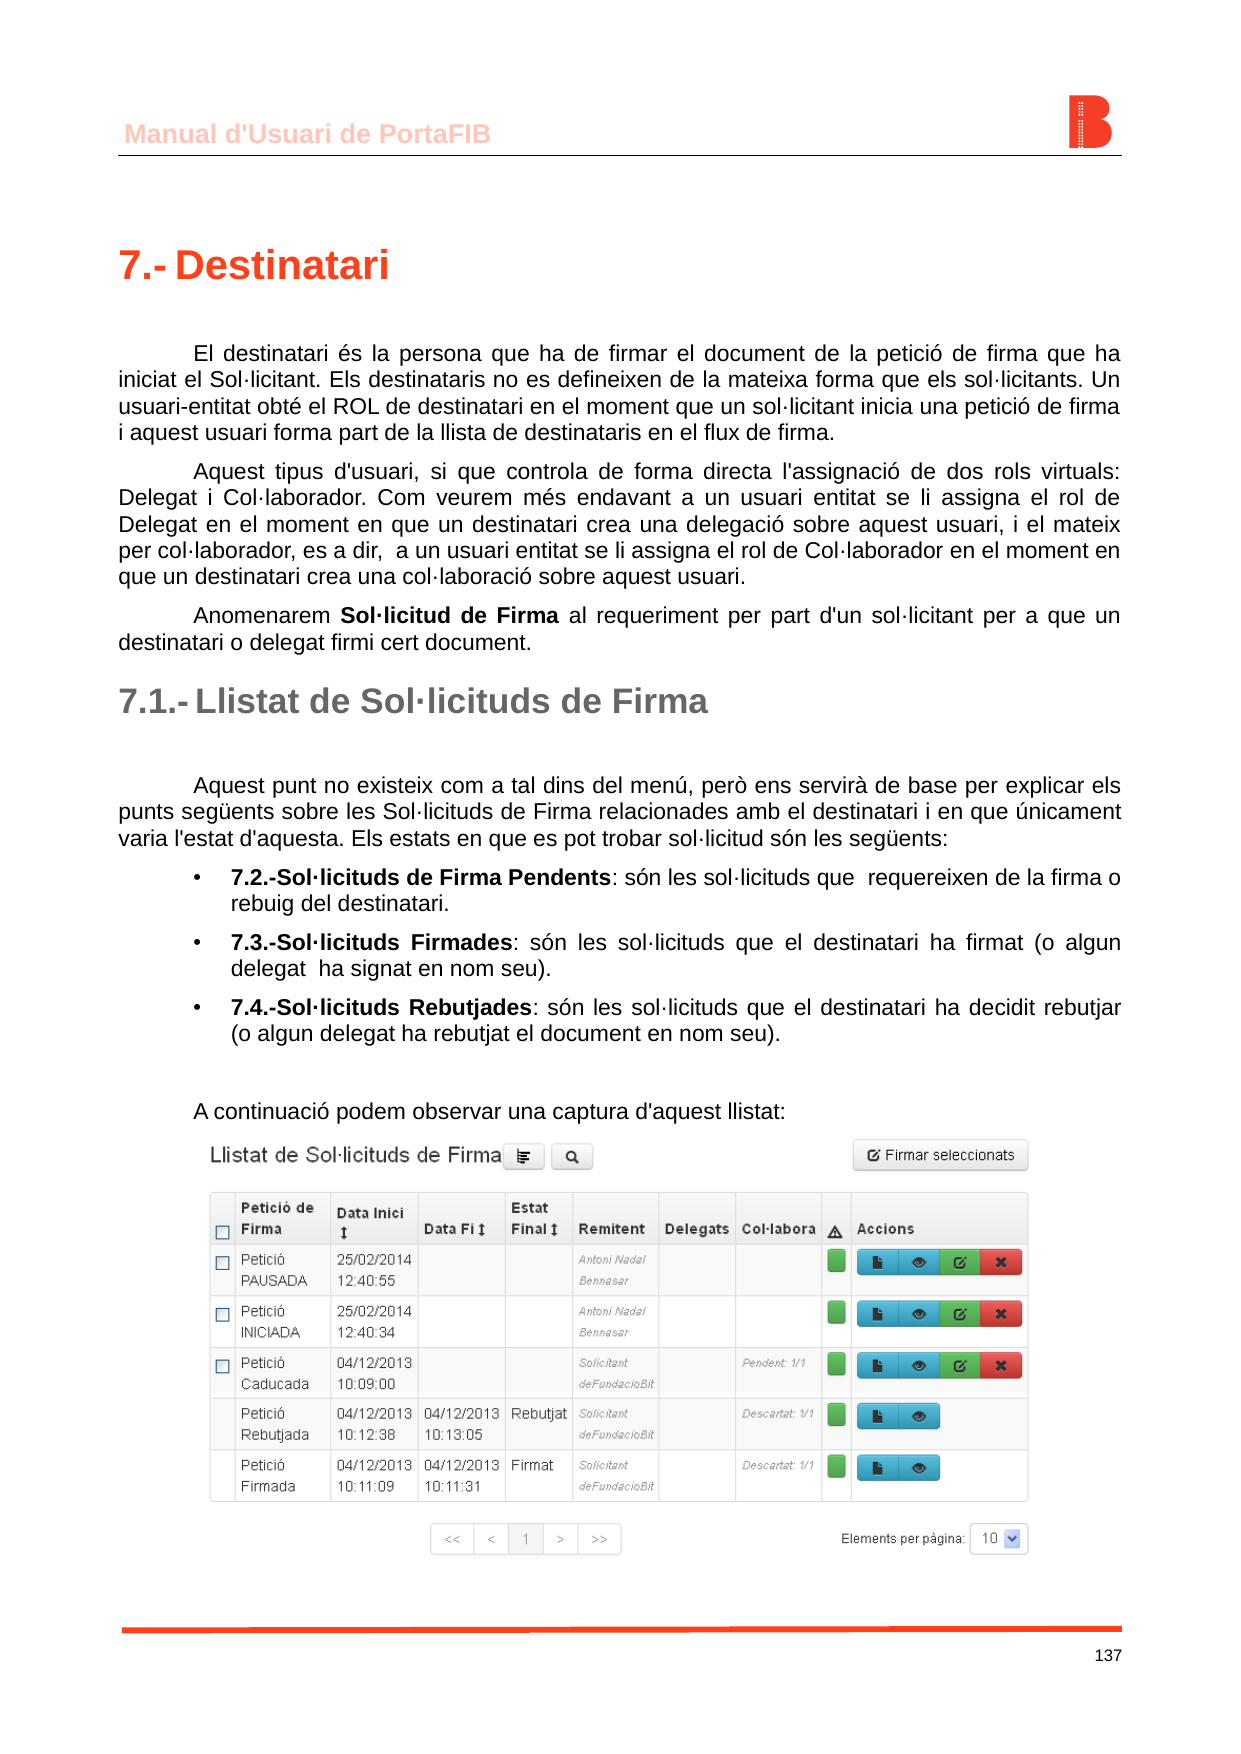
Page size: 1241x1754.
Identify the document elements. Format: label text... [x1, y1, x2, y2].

text El destinatari és la persona que ha de firmar el document de la petició de firma que ha iniciat el Sol·licitant. Els destinataris no es defineixen de la mateixa forma que els sol·licitants. Un usuari-entitat obté el ROL de destinatari en el moment que un sol·licitant inicia una petició de firma i aquest usuari forma part de la llista de destinataris en el flux de firma. [118, 340, 1122, 445]
text A continuació podem observar una captura d'aquest llistat: [118, 1098, 1122, 1124]
picture [201, 1136, 1039, 1559]
picture [1063, 94, 1117, 150]
list 7.2.-Sol·licituds de Firma Pendents: són les sol·licituds que requereixen de la firma o rebuig del destinatari. [193, 863, 1122, 916]
list 7.3.-Sol·licituds Firmades: són les sol·licituds que el destinatari ha firmat (o algun delegat ha signat en nom seu). [193, 929, 1122, 981]
subtitle Destinatari [118, 241, 1122, 289]
subtitle Llistat de Sol·licituds de Firma [118, 680, 1122, 721]
text Aquest punt no existeix com a tal dins del menú, però ens servirà de base per explicar els punts següents sobre les Sol·licituds de Firma relacionades amb el destinatari i en que únicament varia l'estat d'aquesta. Els estats en que es pot trobar sol·licitud són les següents: [118, 772, 1122, 851]
text Aquest tipus d'usuari, si que controla de forma directa l'assignació de dos rols virtuals: Delegat i Col·laborador. Com veurem més endavant a un usuari entitat se li assigna el rol de Delegat en el moment en que un destinatari crea una delegació sobre aquest usuari, i el mateix per col·laborador, es a dir, a un usuari entitat se li assigna el rol de Col·laborador en el moment en que un destinatari crea una col·laboració sobre aquest usuari. [118, 458, 1122, 590]
text Anomenarem Sol·licitud de Firma al requeriment per part d'un sol·licitant per a que un destinatari o delegat firmi cert document. [118, 602, 1122, 655]
list 7.4.-Sol·licituds Rebutjades: són les sol·licituds que el destinatari ha decidit rebutjar (o algun delegat ha rebutjat el document en nom seu). [193, 994, 1122, 1047]
